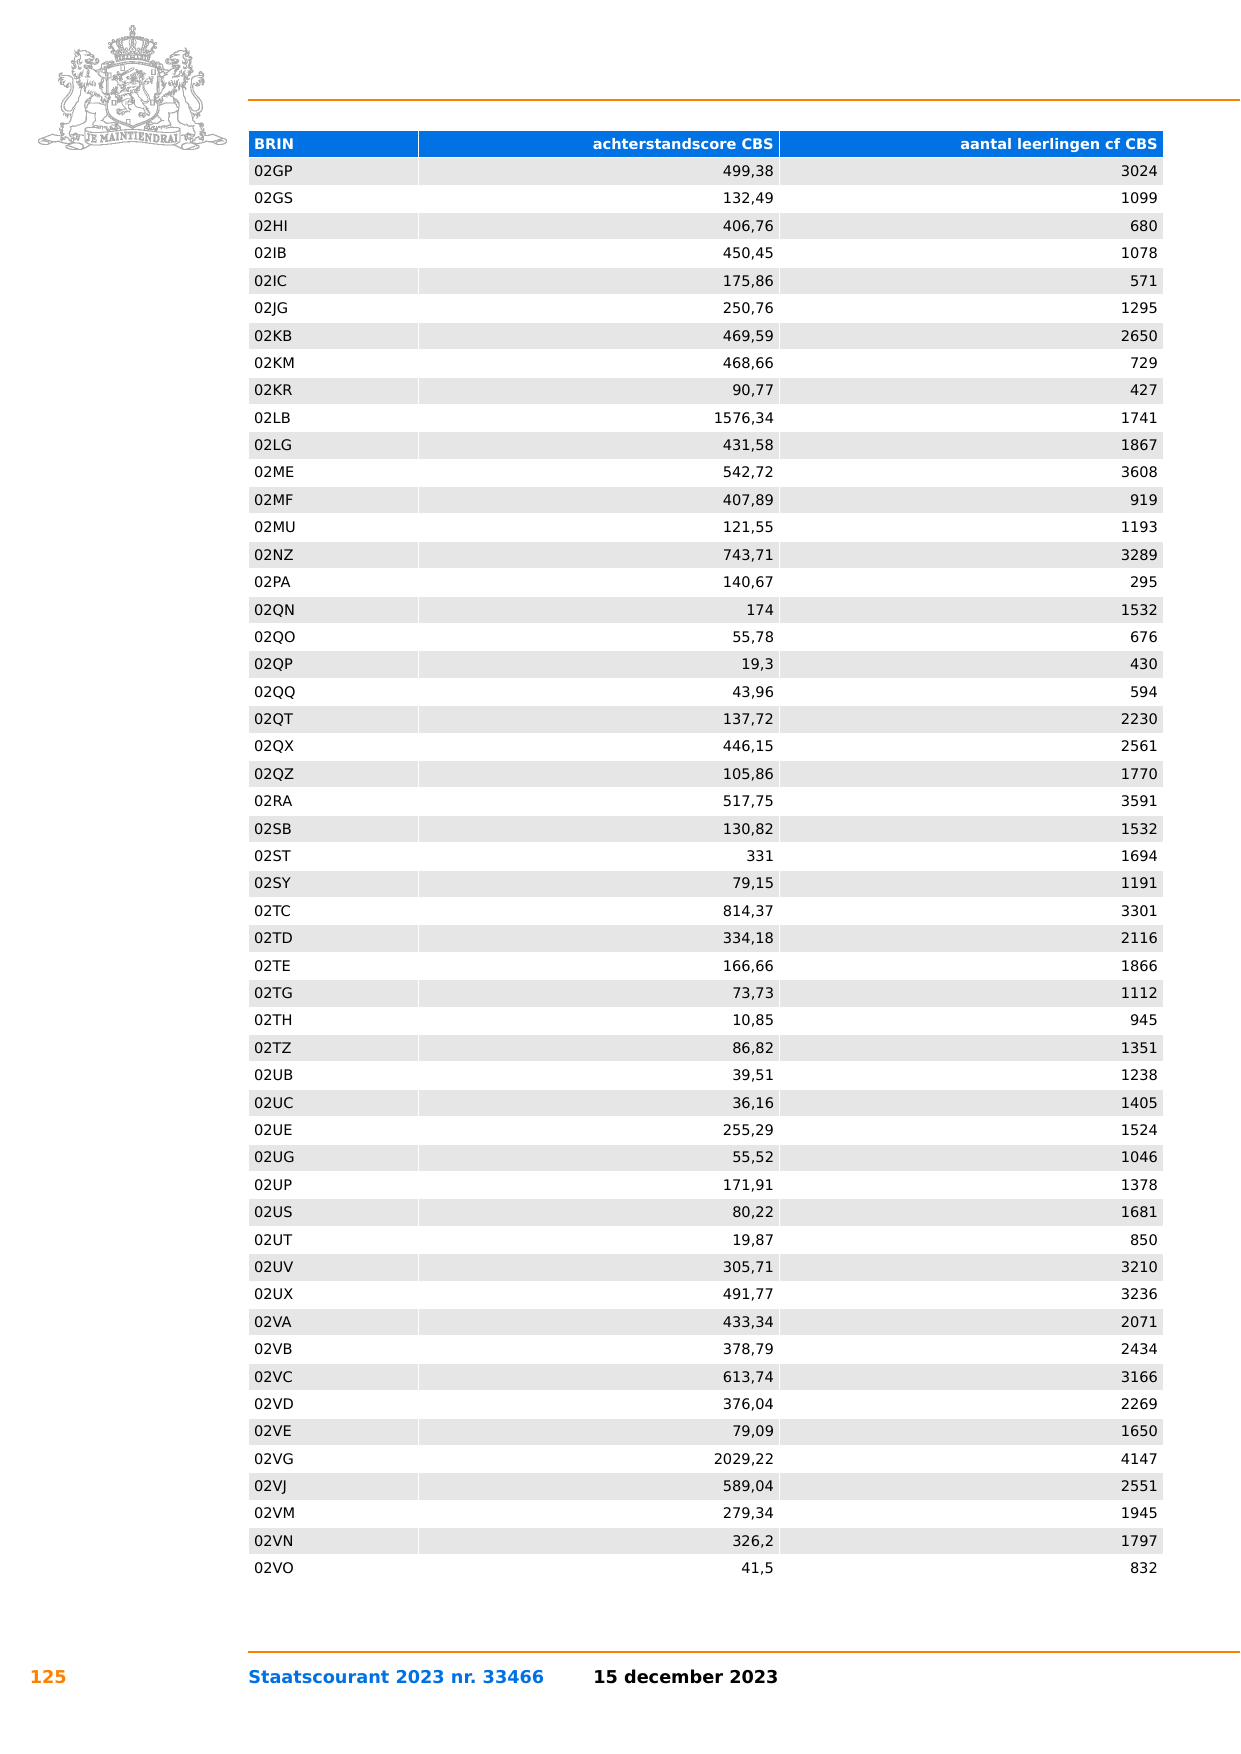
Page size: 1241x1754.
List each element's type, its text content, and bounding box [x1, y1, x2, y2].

table_cell 73,73 [419, 980, 779, 1007]
table_cell 80,22 [419, 1199, 779, 1226]
table_cell 02UB [249, 1063, 418, 1089]
table_cell 3591 [780, 789, 1163, 815]
table_cell 02IC [249, 268, 418, 294]
table_cell 406,76 [419, 213, 779, 239]
table_cell 02QO [249, 624, 418, 650]
table_cell 02UV [249, 1254, 418, 1281]
table_cell 02NZ [249, 542, 418, 568]
table_cell 680 [780, 213, 1163, 239]
table_cell 1238 [780, 1063, 1163, 1089]
table_cell 376,04 [419, 1391, 779, 1417]
table_cell 02VB [249, 1336, 418, 1363]
table_cell 4147 [780, 1446, 1163, 1472]
table_cell 02MU [249, 515, 418, 541]
table_cell 729 [780, 350, 1163, 376]
table_cell 02UC [249, 1090, 418, 1116]
table_cell 446,15 [419, 734, 779, 760]
table_cell 1532 [780, 816, 1163, 842]
table_cell 137,72 [419, 706, 779, 733]
table_cell 166,66 [419, 953, 779, 979]
table_cell 43,96 [419, 679, 779, 705]
table_cell 2116 [780, 925, 1163, 952]
table_cell 499,38 [419, 158, 779, 185]
table_cell 39,51 [419, 1063, 779, 1089]
table_cell 589,04 [419, 1473, 779, 1500]
table_cell 1694 [780, 843, 1163, 869]
table_cell 450,45 [419, 241, 779, 267]
table_cell 1193 [780, 515, 1163, 541]
table_cell 02VJ [249, 1473, 418, 1500]
table_cell 433,34 [419, 1309, 779, 1335]
table_cell 02SY [249, 871, 418, 897]
table_cell 02TG [249, 980, 418, 1007]
table_cell 55,52 [419, 1145, 779, 1171]
table_cell 02KR [249, 378, 418, 404]
table_cell 1741 [780, 405, 1163, 431]
table_cell 02HI [249, 213, 418, 239]
table_cell 02QN [249, 597, 418, 623]
table_cell 3301 [780, 898, 1163, 924]
table_cell 3289 [780, 542, 1163, 568]
table_cell 2434 [780, 1336, 1163, 1363]
table_cell 1797 [780, 1528, 1163, 1554]
table_cell 3024 [780, 158, 1163, 185]
table_cell 02TC [249, 898, 418, 924]
table_cell 3166 [780, 1364, 1163, 1390]
table_cell 86,82 [419, 1035, 779, 1061]
table_cell 2650 [780, 323, 1163, 349]
table_cell 02VD [249, 1391, 418, 1417]
table_cell 250,76 [419, 295, 779, 322]
table_cell 02US [249, 1199, 418, 1226]
table_cell 3210 [780, 1254, 1163, 1281]
table_cell 121,55 [419, 515, 779, 541]
table_cell 945 [780, 1008, 1163, 1034]
table_cell 02KB [249, 323, 418, 349]
table_cell 132,49 [419, 186, 779, 212]
table_cell 1867 [780, 432, 1163, 459]
table_cell 02QP [249, 651, 418, 678]
table_cell 02TH [249, 1008, 418, 1034]
table_cell 19,3 [419, 651, 779, 678]
table_cell 850 [780, 1227, 1163, 1253]
table_cell 02QT [249, 706, 418, 733]
table_cell 140,67 [419, 569, 779, 596]
table_cell 02ST [249, 843, 418, 869]
table_cell 378,79 [419, 1336, 779, 1363]
table_cell 2230 [780, 706, 1163, 733]
table_cell 594 [780, 679, 1163, 705]
table_cell 02QZ [249, 761, 418, 787]
table_cell 02VA [249, 1309, 418, 1335]
table_cell 1046 [780, 1145, 1163, 1171]
table_cell 02VO [249, 1556, 418, 1582]
table_cell 613,74 [419, 1364, 779, 1390]
table_cell 3236 [780, 1282, 1163, 1308]
table_cell 02UX [249, 1282, 418, 1308]
table_cell 1945 [780, 1501, 1163, 1527]
table_cell 331 [419, 843, 779, 869]
table_cell 55,78 [419, 624, 779, 650]
table_cell 02TE [249, 953, 418, 979]
table_cell 676 [780, 624, 1163, 650]
table_cell 171,91 [419, 1172, 779, 1198]
table_cell 814,37 [419, 898, 779, 924]
table_cell 02SB [249, 816, 418, 842]
picture [38, 25, 227, 150]
table_cell 832 [780, 1556, 1163, 1582]
table_cell 02GP [249, 158, 418, 185]
table_cell 571 [780, 268, 1163, 294]
table_cell 517,75 [419, 789, 779, 815]
table_cell 427 [780, 378, 1163, 404]
table_cell 02TZ [249, 1035, 418, 1061]
table_cell 334,18 [419, 925, 779, 952]
table_cell 430 [780, 651, 1163, 678]
table_cell 2561 [780, 734, 1163, 760]
table_cell 02UE [249, 1117, 418, 1143]
table_header aantal leerlingen cf CBS [780, 131, 1163, 157]
table_cell 02ME [249, 460, 418, 486]
table_cell 919 [780, 487, 1163, 513]
table_cell 279,34 [419, 1501, 779, 1527]
table_cell 469,59 [419, 323, 779, 349]
table_cell 2029,22 [419, 1446, 779, 1472]
table_cell 105,86 [419, 761, 779, 787]
table_cell 36,16 [419, 1090, 779, 1116]
table_cell 19,87 [419, 1227, 779, 1253]
table_cell 02RA [249, 789, 418, 815]
table_cell 02TD [249, 925, 418, 952]
table_cell 1576,34 [419, 405, 779, 431]
table_cell 305,71 [419, 1254, 779, 1281]
table_cell 02VE [249, 1419, 418, 1445]
table_cell 1078 [780, 241, 1163, 267]
table_cell 431,58 [419, 432, 779, 459]
table_cell 468,66 [419, 350, 779, 376]
table_cell 407,89 [419, 487, 779, 513]
table_cell 02QX [249, 734, 418, 760]
table_cell 02UP [249, 1172, 418, 1198]
table_cell 41,5 [419, 1556, 779, 1582]
table_cell 175,86 [419, 268, 779, 294]
table_cell 1099 [780, 186, 1163, 212]
table_cell 1532 [780, 597, 1163, 623]
table_cell 1770 [780, 761, 1163, 787]
table_cell 02JG [249, 295, 418, 322]
table_cell 130,82 [419, 816, 779, 842]
table_cell 79,15 [419, 871, 779, 897]
table_cell 3608 [780, 460, 1163, 486]
table_header BRIN [249, 131, 418, 157]
table_cell 02LG [249, 432, 418, 459]
table_cell 174 [419, 597, 779, 623]
table_cell 02VG [249, 1446, 418, 1472]
table_cell 02GS [249, 186, 418, 212]
table_cell 1866 [780, 953, 1163, 979]
table_cell 02UT [249, 1227, 418, 1253]
table_cell 1191 [780, 871, 1163, 897]
table_cell 1351 [780, 1035, 1163, 1061]
table_cell 2269 [780, 1391, 1163, 1417]
table_cell 1405 [780, 1090, 1163, 1116]
table_cell 02UG [249, 1145, 418, 1171]
table_cell 90,77 [419, 378, 779, 404]
table_cell 743,71 [419, 542, 779, 568]
table_cell 1524 [780, 1117, 1163, 1143]
table_cell 2071 [780, 1309, 1163, 1335]
table_cell 02PA [249, 569, 418, 596]
table_cell 02MF [249, 487, 418, 513]
table_cell 02IB [249, 241, 418, 267]
table_cell 02VC [249, 1364, 418, 1390]
table_cell 79,09 [419, 1419, 779, 1445]
table_cell 02VM [249, 1501, 418, 1527]
table_cell 02LB [249, 405, 418, 431]
table_cell 1650 [780, 1419, 1163, 1445]
table_cell 491,77 [419, 1282, 779, 1308]
table_cell 1378 [780, 1172, 1163, 1198]
table_cell 255,29 [419, 1117, 779, 1143]
table_cell 2551 [780, 1473, 1163, 1500]
table_cell 1112 [780, 980, 1163, 1007]
table_cell 10,85 [419, 1008, 779, 1034]
table_cell 542,72 [419, 460, 779, 486]
table_cell 02QQ [249, 679, 418, 705]
table_cell 02VN [249, 1528, 418, 1554]
table_cell 02KM [249, 350, 418, 376]
table_cell 1681 [780, 1199, 1163, 1226]
table_cell 1295 [780, 295, 1163, 322]
table_cell 326,2 [419, 1528, 779, 1554]
table_cell 295 [780, 569, 1163, 596]
table_header achterstandscore CBS [419, 131, 779, 157]
